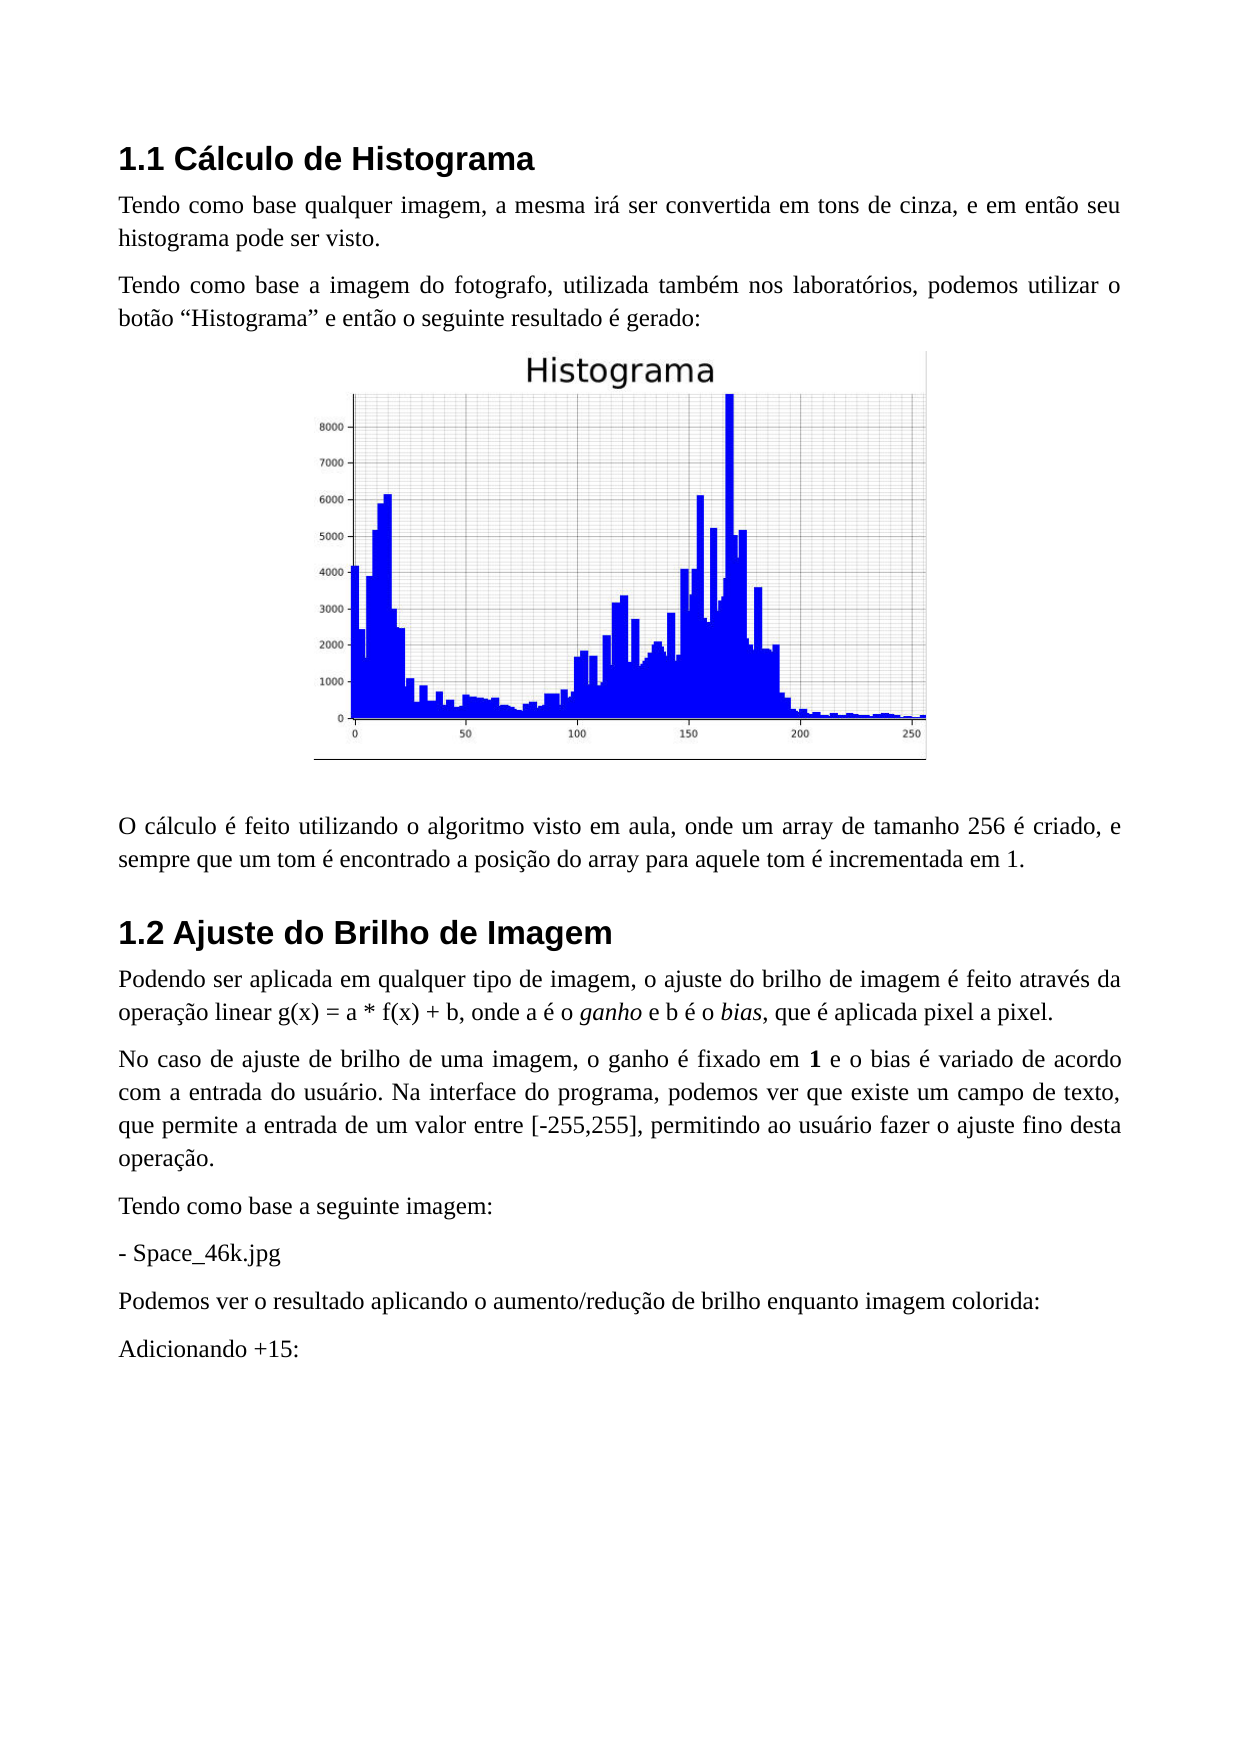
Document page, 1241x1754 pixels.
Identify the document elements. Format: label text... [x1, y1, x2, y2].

text No caso de ajuste de brilho de uma imagem, o ganho é fixado em 1 e o bias é variado de acordo com a entrada do usuário. Na interface do programa, podemos ver que existe um campo de texto, que permite a entrada de um valor entre [-255,255], permitindo ao usuário fazer o ajuste fino desta operação. [118, 1044, 1122, 1172]
subtitle 1.1 Cálculo de Histograma [118, 139, 1122, 177]
text Tendo como base qualquer imagem, a mesma irá ser convertida em tons de cinza, e em então seu histograma pode ser visto. [118, 190, 1122, 252]
text O cálculo é feito utilizando o algoritmo visto em aula, onde um array de tamanho 256 é criado, e sempre que um tom é encontrado a posição do array para aquele tom é incrementada em 1. [118, 811, 1122, 873]
subtitle 1.2 Ajuste do Brilho de Imagem [118, 913, 1122, 951]
text Tendo como base a imagem do fotografo, utilizada também nos laboratórios, podemos utilizar o botão “Histograma” e então o seguinte resultado é gerado: [118, 271, 1122, 332]
text Adicionando +15: [118, 1334, 1122, 1362]
text - Space_46k.jpg [118, 1238, 1122, 1267]
text Podendo ser aplicada em qualquer tipo de imagem, o ajuste do brilho de imagem é feito através da operação linear g(x) = a * f(x) + b, onde a é o ganho e b é o bias, que é aplicada pixel a pixel. [118, 964, 1122, 1025]
picture [313, 351, 927, 760]
text Podemos ver o resultado aplicando o aumento/redução de brilho enquanto imagem colorida: [118, 1286, 1122, 1315]
text Tendo como base a seguinte imagem: [118, 1191, 1122, 1220]
